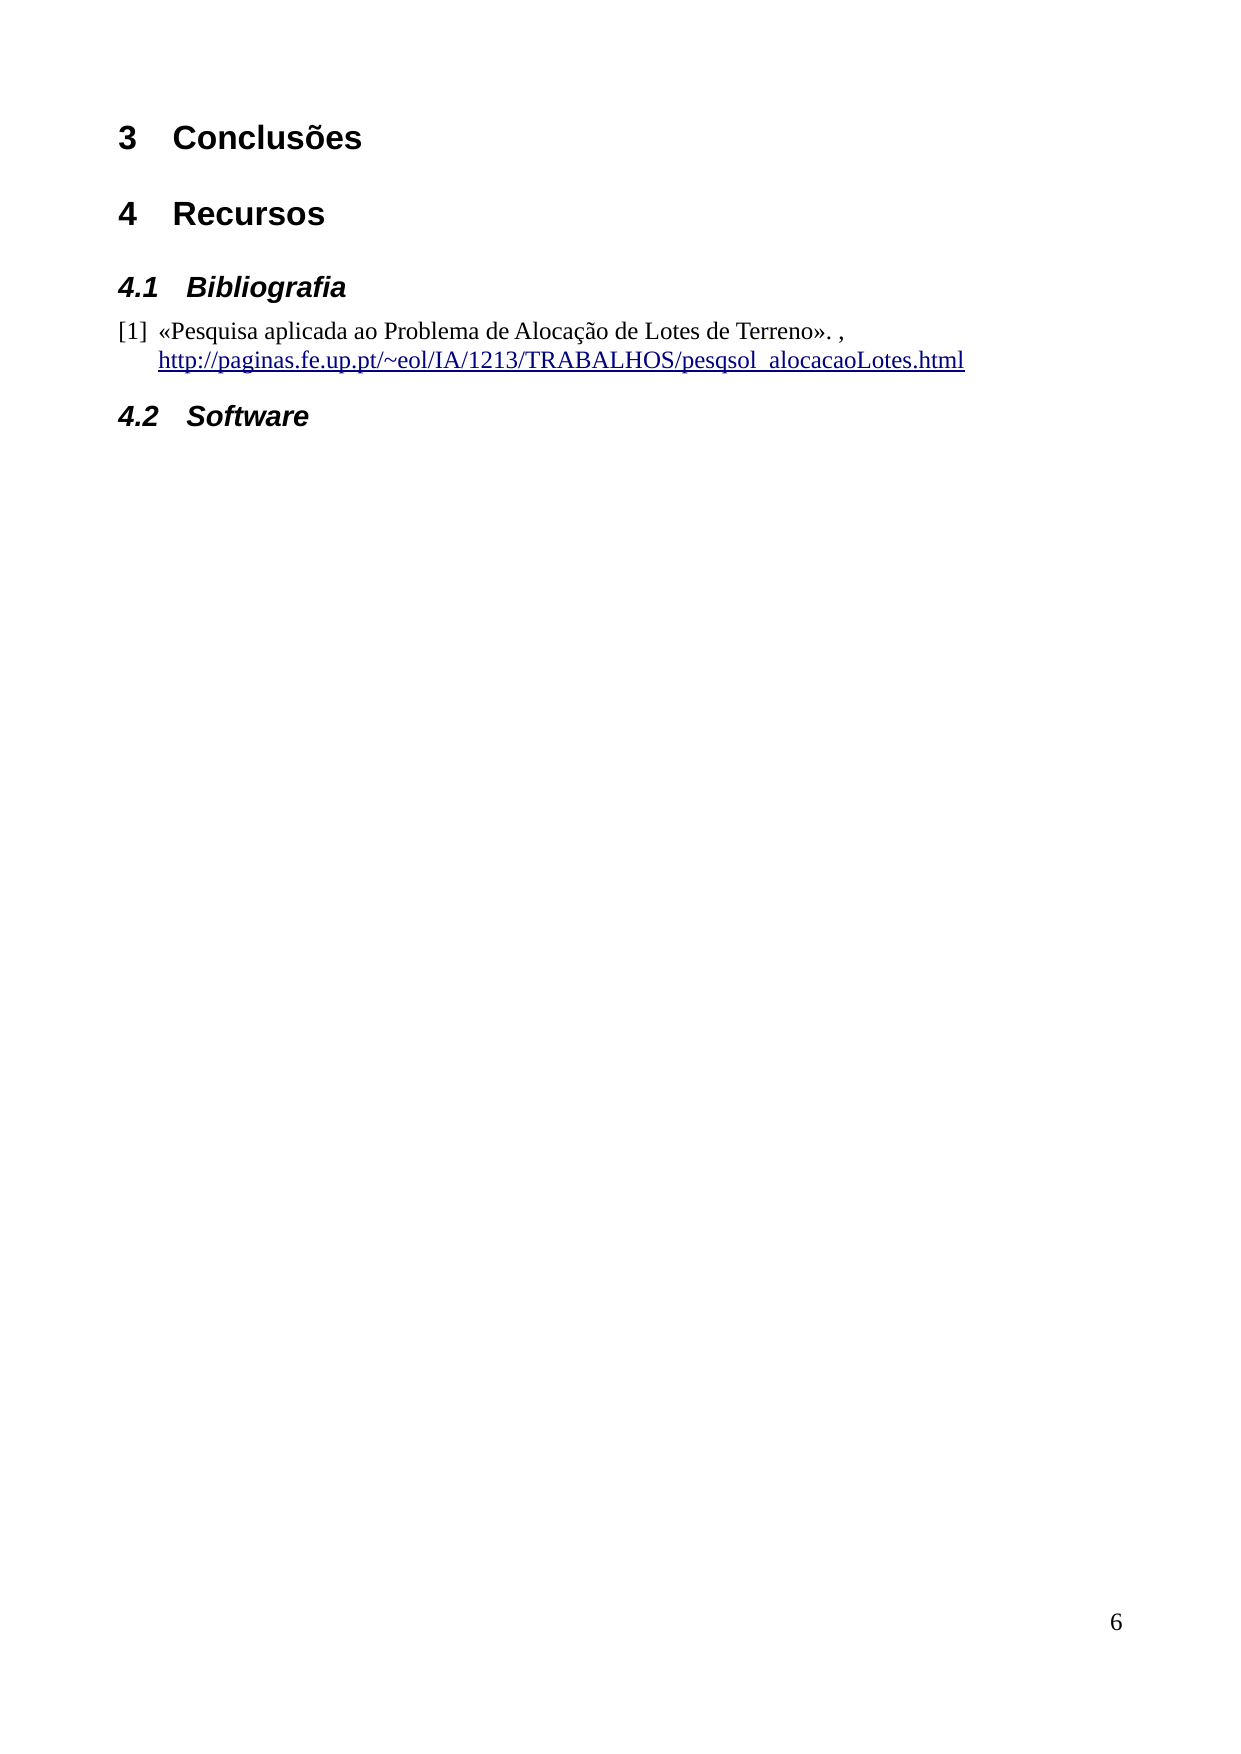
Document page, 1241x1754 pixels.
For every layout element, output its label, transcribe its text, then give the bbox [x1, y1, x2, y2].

subtitle Software [118, 399, 1122, 432]
subtitle Recursos [118, 194, 1122, 233]
subtitle Bibliografia [118, 270, 1122, 304]
subtitle Conclusões [118, 118, 1122, 157]
text [1] «Pesquisa aplicada ao Problema de Alocação de Lotes de Terreno». , http://paginas.fe.up.pt/~eol/IA/1213/TRABALHOS/pesqsol_alocacaoLotes.html [118, 316, 1122, 374]
